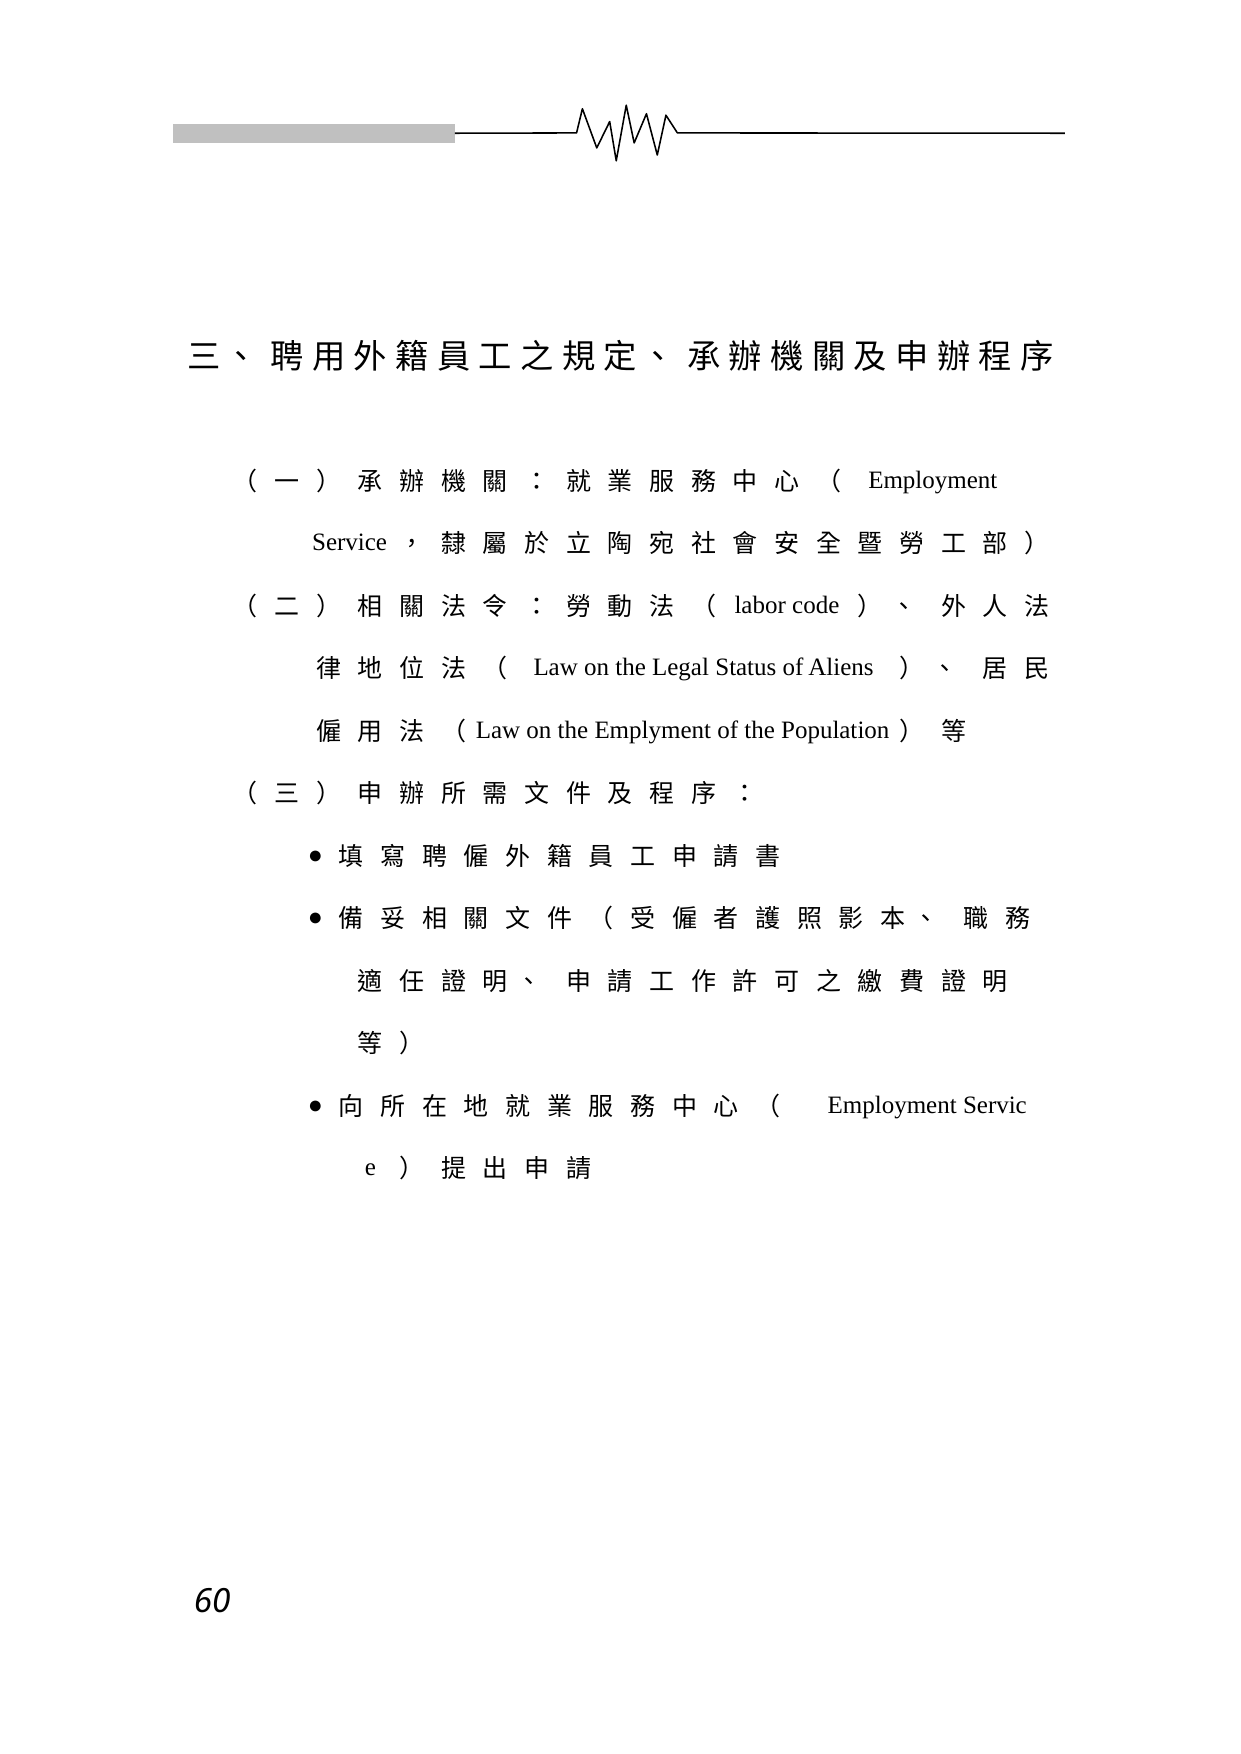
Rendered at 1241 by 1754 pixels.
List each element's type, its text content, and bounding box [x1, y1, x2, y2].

text 三、聘用外籍員工之規定、承辦機關及申辦程序 [183, 313, 1058, 375]
text （一）承辦機關：就業服務中心（Employment Service，隸屬於立陶宛社會安全暨勞工部） [207, 438, 1058, 563]
text ● 填寫聘僱外籍員工申請書 [281, 813, 1058, 875]
text ● 向所在地就業服務中心（Employment Service）提出申請 [281, 1063, 1058, 1188]
text ● 備妥相關文件（受僱者護照影本、職務適任證明、申請工作許可之繳費證明等） [281, 875, 1058, 1063]
text （三）申辦所需文件及程序： [207, 750, 1058, 813]
text （二）相關法令：勞動法（labor code）、外人法律地位法（Law on the Legal Status of Aliens）、居民僱用法（Law on the Emplyment of the Population）等 [207, 563, 1058, 750]
